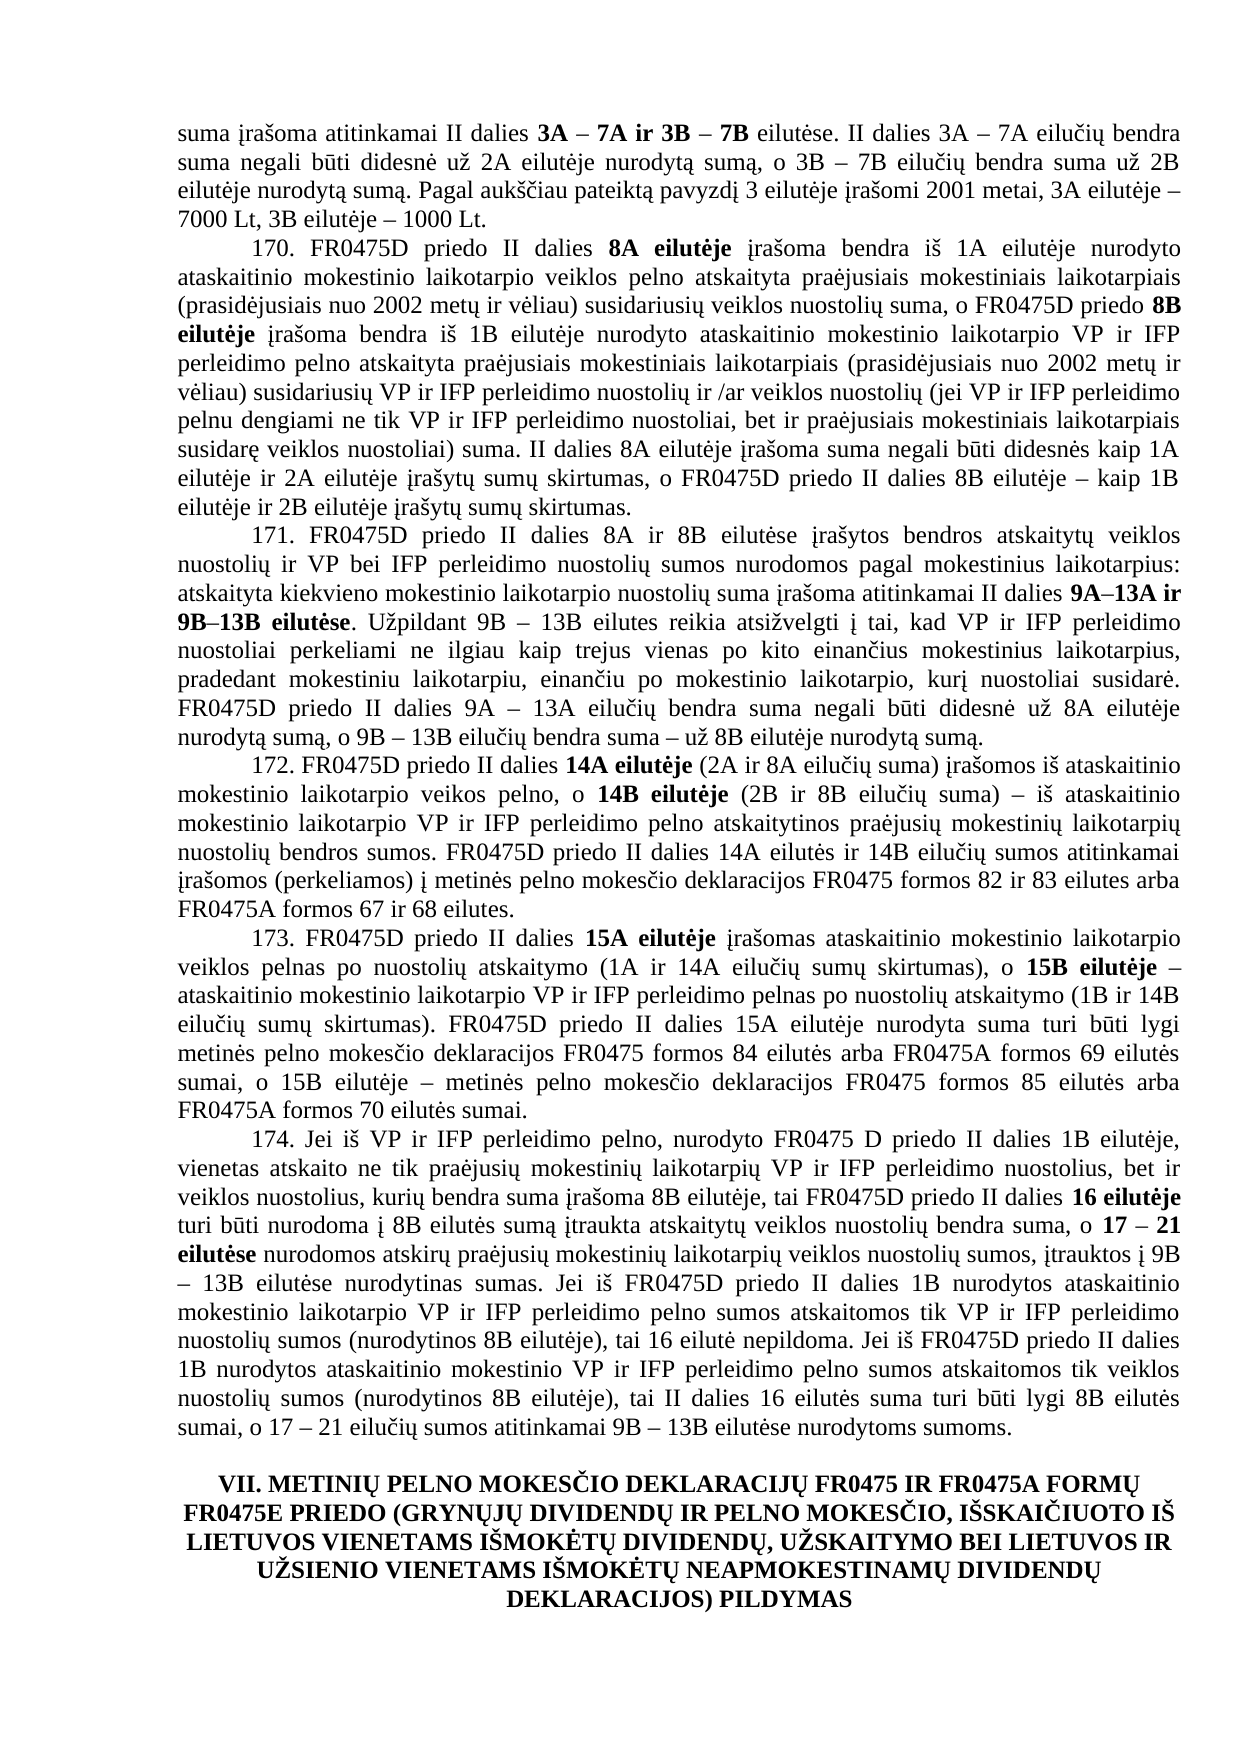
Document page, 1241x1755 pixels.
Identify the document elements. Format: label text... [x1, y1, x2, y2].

text VII. METINIŲ PELNO MOKESČIO DEKLARACIJŲ FR0475 IR FR0475A FORMŲ FR0475E PRIEDO (GRYNŲJŲ DIVIDENDŲ IR PELNO MOKESČIO, IŠSKAIČIUOTO IŠ LIETUVOS VIENETAMS IŠMOKĖTŲ DIVIDENDŲ, UŽSKAITYMO BEI LIETUVOS IR UŽSIENIO VIENETAMS IŠMOKĖTŲ NEAPMOKESTINAMŲ DIVIDENDŲ DEKLARACIJOS) PILDYMAS [177, 1469, 1181, 1613]
text 171. FR0475D priedo II dalies 8A ir 8B eilutėse įrašytos bendros atskaitytų veiklos nuostolių ir VP bei IFP perleidimo nuostolių sumos nurodomos pagal mokestinius laikotarpius: atskaityta kiekvieno mokestinio laikotarpio nuostolių suma įrašoma atitinkamai II dalies 9A–13A ir 9B–13B eilutėse. Užpildant 9B – 13B eilutes reikia atsižvelgti į tai, kad VP ir IFP perleidimo nuostoliai perkeliami ne ilgiau kaip trejus vienas po kito einančius mokestinius laikotarpius, pradedant mokestiniu laikotarpiu, einančiu po mokestinio laikotarpio, kurį nuostoliai susidarė. FR0475D priedo II dalies 9A – 13A eilučių bendra suma negali būti didesnė už 8A eilutėje nurodytą sumą, o 9B – 13B eilučių bendra suma – už 8B eilutėje nurodytą sumą. [177, 521, 1181, 751]
text 173. FR0475D priedo II dalies 15A eilutėje įrašomas ataskaitinio mokestinio laikotarpio veiklos pelnas po nuostolių atskaitymo (1A ir 14A eilučių sumų skirtumas), o 15B eilutėje – ataskaitinio mokestinio laikotarpio VP ir IFP perleidimo pelnas po nuostolių atskaitymo (1B ir 14B eilučių sumų skirtumas). FR0475D priedo II dalies 15A eilutėje nurodyta suma turi būti lygi metinės pelno mokesčio deklaracijos FR0475 formos 84 eilutės arba FR0475A formos 69 eilutės sumai, o 15B eilutėje – metinės pelno mokesčio deklaracijos FR0475 formos 85 eilutės arba FR0475A formos 70 eilutės sumai. [177, 923, 1181, 1124]
text 172. FR0475D priedo II dalies 14A eilutėje (2A ir 8A eilučių suma) įrašomos iš ataskaitinio mokestinio laikotarpio veikos pelno, o 14B eilutėje (2B ir 8B eilučių suma) – iš ataskaitinio mokestinio laikotarpio VP ir IFP perleidimo pelno atskaitytinos praėjusių mokestinių laikotarpių nuostolių bendros sumos. FR0475D priedo II dalies 14A eilutės ir 14B eilučių sumos atitinkamai įrašomos (perkeliamos) į metinės pelno mokesčio deklaracijos FR0475 formos 82 ir 83 eilutes arba FR0475A formos 67 ir 68 eilutes. [177, 751, 1181, 923]
text suma įrašoma atitinkamai II dalies 3A – 7A ir 3B – 7B eilutėse. II dalies 3A – 7A eilučių bendra suma negali būti didesnė už 2A eilutėje nurodytą sumą, o 3B – 7B eilučių bendra suma už 2B eilutėje nurodytą sumą. Pagal aukščiau pateiktą pavyzdį 3 eilutėje įrašomi 2001 metai, 3A eilutėje –7000 Lt, 3B eilutėje – 1000 Lt. [177, 118, 1181, 233]
text 170. FR0475D priedo II dalies 8A eilutėje įrašoma bendra iš 1A eilutėje nurodyto ataskaitinio mokestinio laikotarpio veiklos pelno atskaityta praėjusiais mokestiniais laikotarpiais (prasidėjusiais nuo 2002 metų ir vėliau) susidariusių veiklos nuostolių suma, o FR0475D priedo 8B eilutėje įrašoma bendra iš 1B eilutėje nurodyto ataskaitinio mokestinio laikotarpio VP ir IFP perleidimo pelno atskaityta praėjusiais mokestiniais laikotarpiais (prasidėjusiais nuo 2002 metų ir vėliau) susidariusių VP ir IFP perleidimo nuostolių ir /ar veiklos nuostolių (jei VP ir IFP perleidimo pelnu dengiami ne tik VP ir IFP perleidimo nuostoliai, bet ir praėjusiais mokestiniais laikotarpiais susidarę veiklos nuostoliai) suma. II dalies 8A eilutėje įrašoma suma negali būti didesnės kaip 1A eilutėje ir 2A eilutėje įrašytų sumų skirtumas, o FR0475D priedo II dalies 8B eilutėje – kaip 1B eilutėje ir 2B eilutėje įrašytų sumų skirtumas. [177, 233, 1181, 521]
text 174. Jei iš VP ir IFP perleidimo pelno, nurodyto FR0475 D priedo II dalies 1B eilutėje, vienetas atskaito ne tik praėjusių mokestinių laikotarpių VP ir IFP perleidimo nuostolius, bet ir veiklos nuostolius, kurių bendra suma įrašoma 8B eilutėje, tai FR0475D priedo II dalies 16 eilutėje turi būti nurodoma į 8B eilutės sumą įtraukta atskaitytų veiklos nuostolių bendra suma, o 17 – 21 eilutėse nurodomos atskirų praėjusių mokestinių laikotarpių veiklos nuostolių sumos, įtrauktos į 9B – 13B eilutėse nurodytinas sumas. Jei iš FR0475D priedo II dalies 1B nurodytos ataskaitinio mokestinio laikotarpio VP ir IFP perleidimo pelno sumos atskaitomos tik VP ir IFP perleidimo nuostolių sumos (nurodytinos 8B eilutėje), tai 16 eilutė nepildoma. Jei iš FR0475D priedo II dalies 1B nurodytos ataskaitinio mokestinio VP ir IFP perleidimo pelno sumos atskaitomos tik veiklos nuostolių sumos (nurodytinos 8B eilutėje), tai II dalies 16 eilutės suma turi būti lygi 8B eilutės sumai, o 17 – 21 eilučių sumos atitinkamai 9B – 13B eilutėse nurodytoms sumoms. [177, 1124, 1181, 1441]
